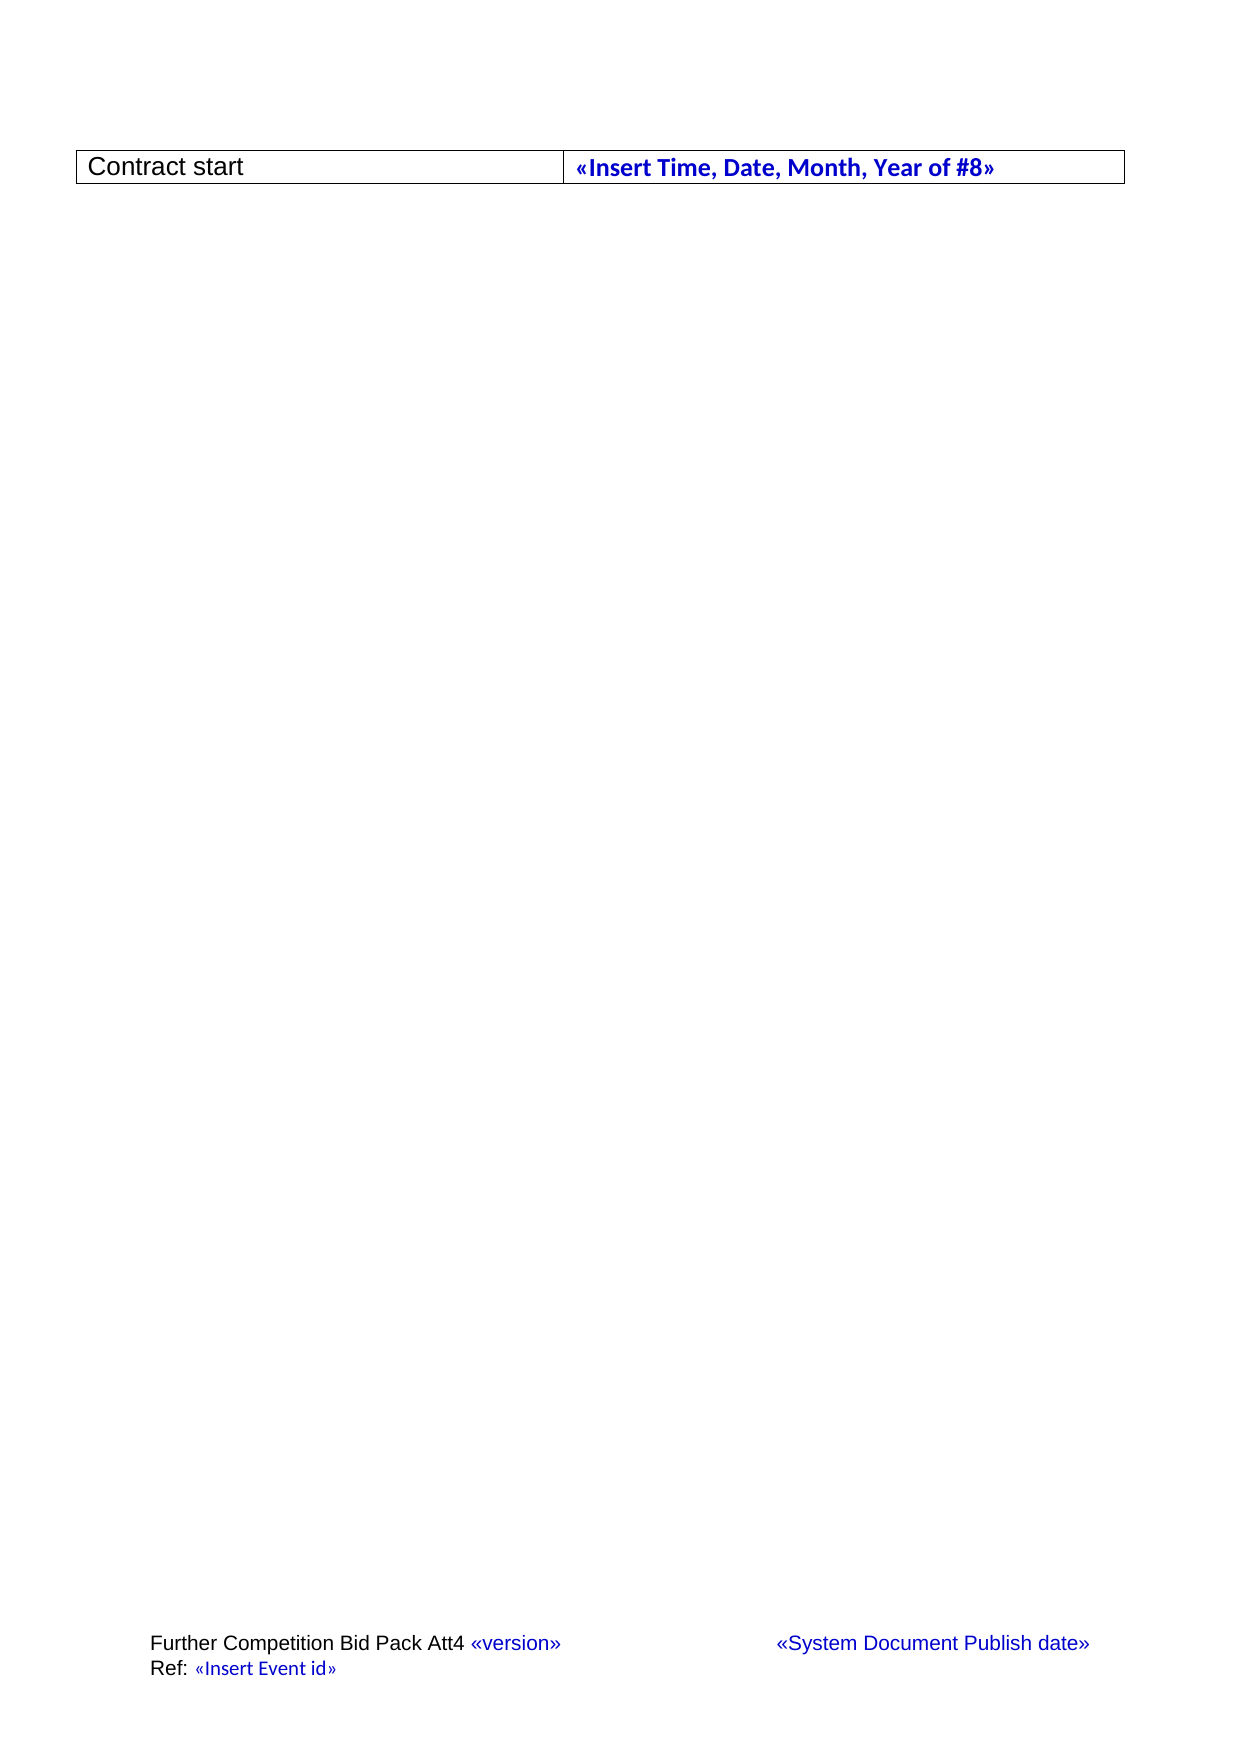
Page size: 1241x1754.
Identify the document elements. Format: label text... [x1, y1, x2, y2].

table_cell Contract start [77, 151, 563, 183]
table_cell «Insert Time, Date, Month, Year of #8» [564, 151, 1124, 183]
